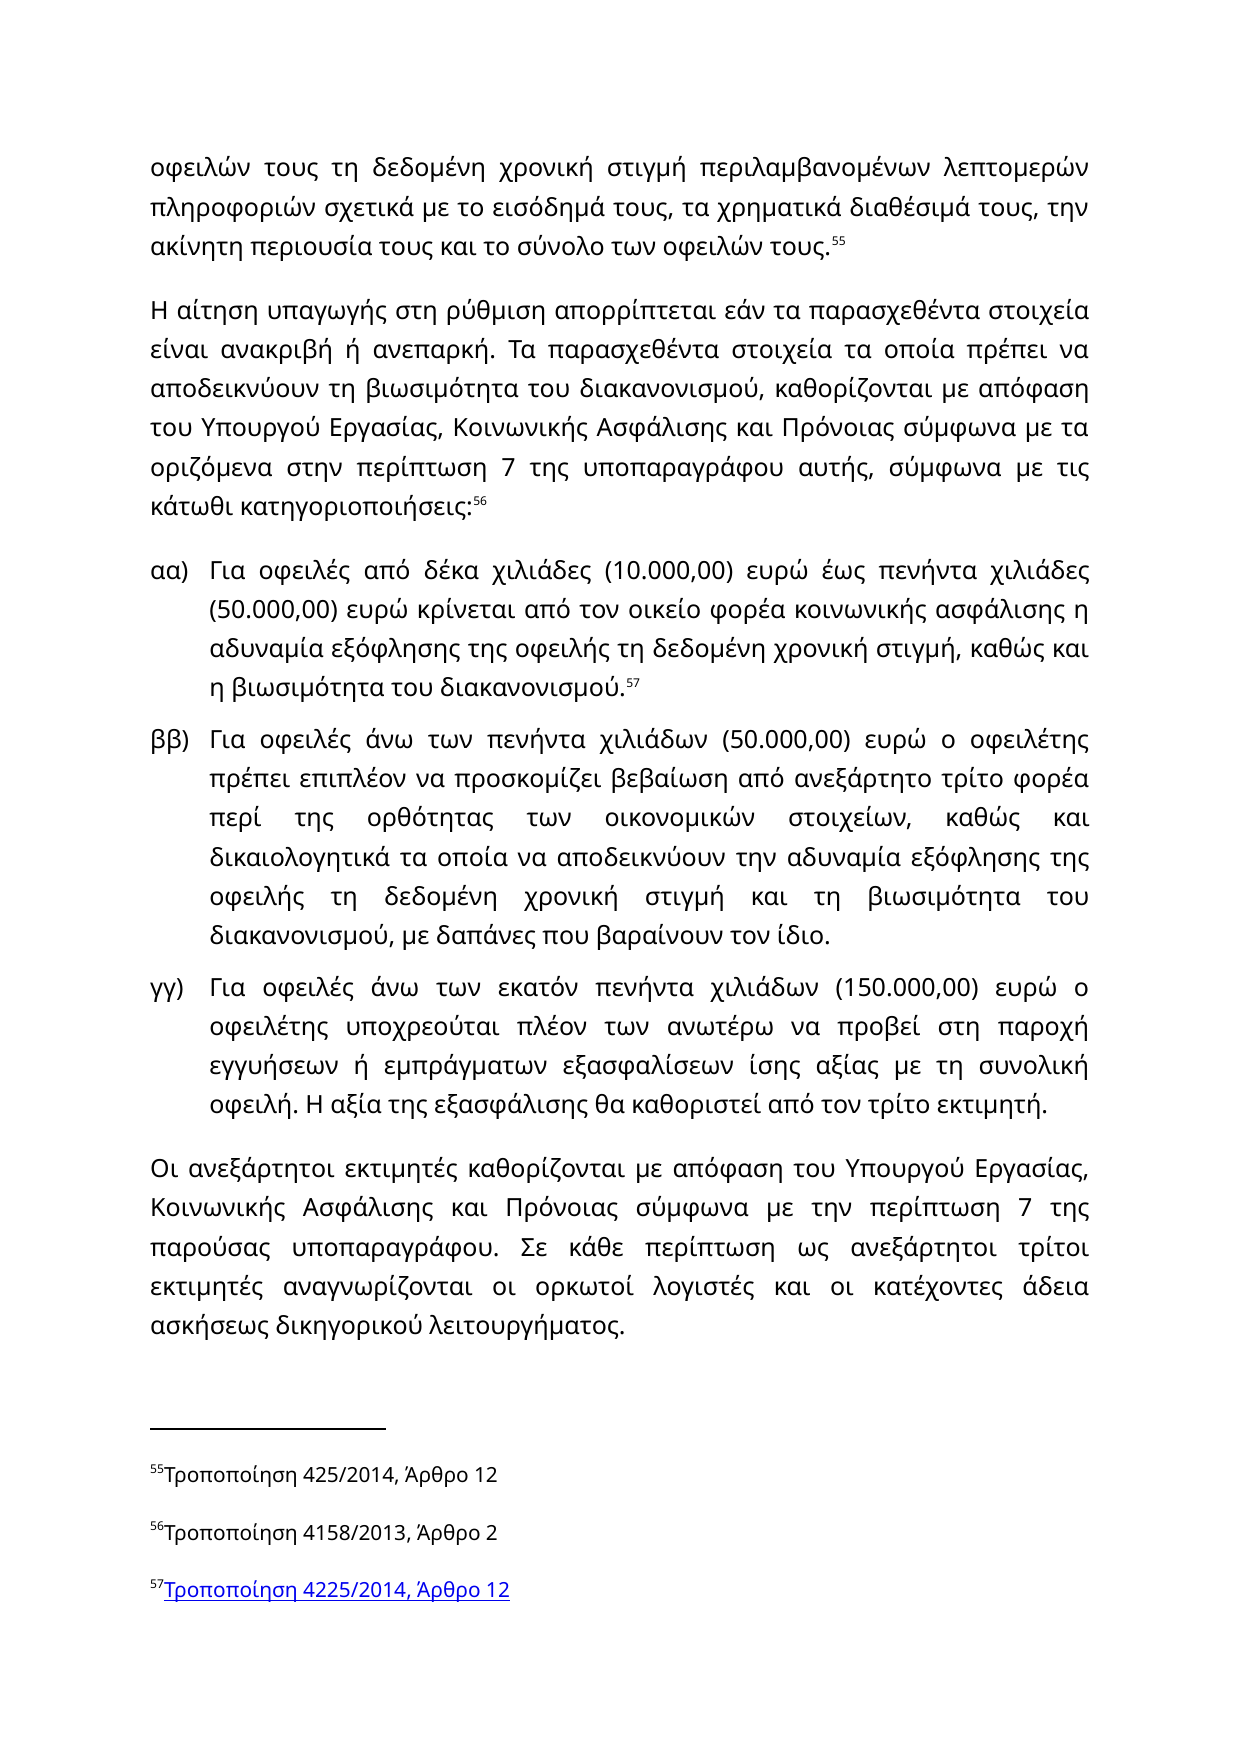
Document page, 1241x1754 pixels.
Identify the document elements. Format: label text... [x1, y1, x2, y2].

text Η αίτηση υπαγωγής στη ρύθμιση απορρίπτεται εάν τα παρασχεθέντα στοιχεία είναι ανακριβή ή ανεπαρκή. Τα παρασχεθέντα στοιχεία τα οποία πρέπει να αποδεικνύ­ουν τη βιωσιμότητα του διακανονισμού, καθορίζονται με απόφαση του Υπουργού Εργασίας, Κοινωνικής Ασφάλισης και Πρόνοιας σύμφωνα με τα οριζόμενα στην περίπτωση 7 της υποπαραγράφου αυτής, σύμφωνα με τις κάτωθι κατηγοριοποιήσεις: [150, 292, 1090, 522]
text Τροποποίηση 4225/2014, Άρθρο 12 [150, 1576, 1090, 1604]
list γγ) Για οφειλές άνω των εκατόν πενήντα χιλιάδων (150.000,00) ευρώ ο οφειλέτης υποχρεούται πλέον των ανωτέρω να προβεί στη παροχή εγγυήσεων ή εμπράγματων εξασφαλίσεων ίσης αξίας με τη συνολική οφειλή. Η αξία της εξασφάλισης θα καθοριστεί από τον τρίτο εκτιμητή. [150, 969, 1090, 1121]
list αα) Για οφειλές από δέκα χιλιάδες (10.000,00) ευρώ έως πενήντα χιλιάδες (50.000,00) ευρώ κρίνεται από τον οικείο φορέα κοινωνικής ασφάλισης η αδυναμία εξόφλησης της οφειλής τη δεδομένη χρονική στιγμή, καθώς και η βιωσιμότητα του διακανονισμού. [150, 552, 1090, 704]
text οφειλών τους τη δεδομένη χρονική στιγμή περιλαμβανομένων λεπτομερών πληροφοριών σχετικά με το εισόδημά τους, τα χρηματικά διαθέσιμά τους, την ακίνητη περιουσία τους και το σύνολο των οφειλών τους. [150, 150, 1090, 262]
text Τροποποίηση 4158/2013, Άρθρο 2 [150, 1518, 1090, 1546]
text Τροποποίηση 425/2014, Άρθρο 12 [150, 1460, 1090, 1489]
list ββ) Για οφειλές άνω των πενήντα χιλιάδων (50.000,00) ευρώ ο οφειλέτης πρέπει επιπλέον να προσκομίζει βεβαίωση από ανεξάρτητο τρίτο φορέα περί της ορθότητας των οικονομικών στοιχείων, καθώς και δικαιολογητικά τα οποία να αποδεικνύουν την αδυναμία εξόφλησης της οφειλής τη δεδομένη χρονική στιγμή και τη βιωσιμότητα του διακανονισμού, με δαπάνες που βαραίνουν τον ίδιο. [150, 722, 1090, 952]
text Οι ανεξάρτητοι εκτιμητές καθορίζονται με απόφαση του Υπουργού Εργασίας, Κοινωνικής Ασφάλισης και Πρόνοιας σύμφωνα με την περίπτωση 7 της παρούσας υποπαραγράφου. Σε κάθε περίπτωση ως ανεξάρτητοι τρίτοι εκτιμητές αναγνωρίζονται οι ορκωτοί λογιστές και οι κατέχοντες άδεια ασκήσεως δικηγορικού λειτουργήματος. [150, 1151, 1090, 1342]
